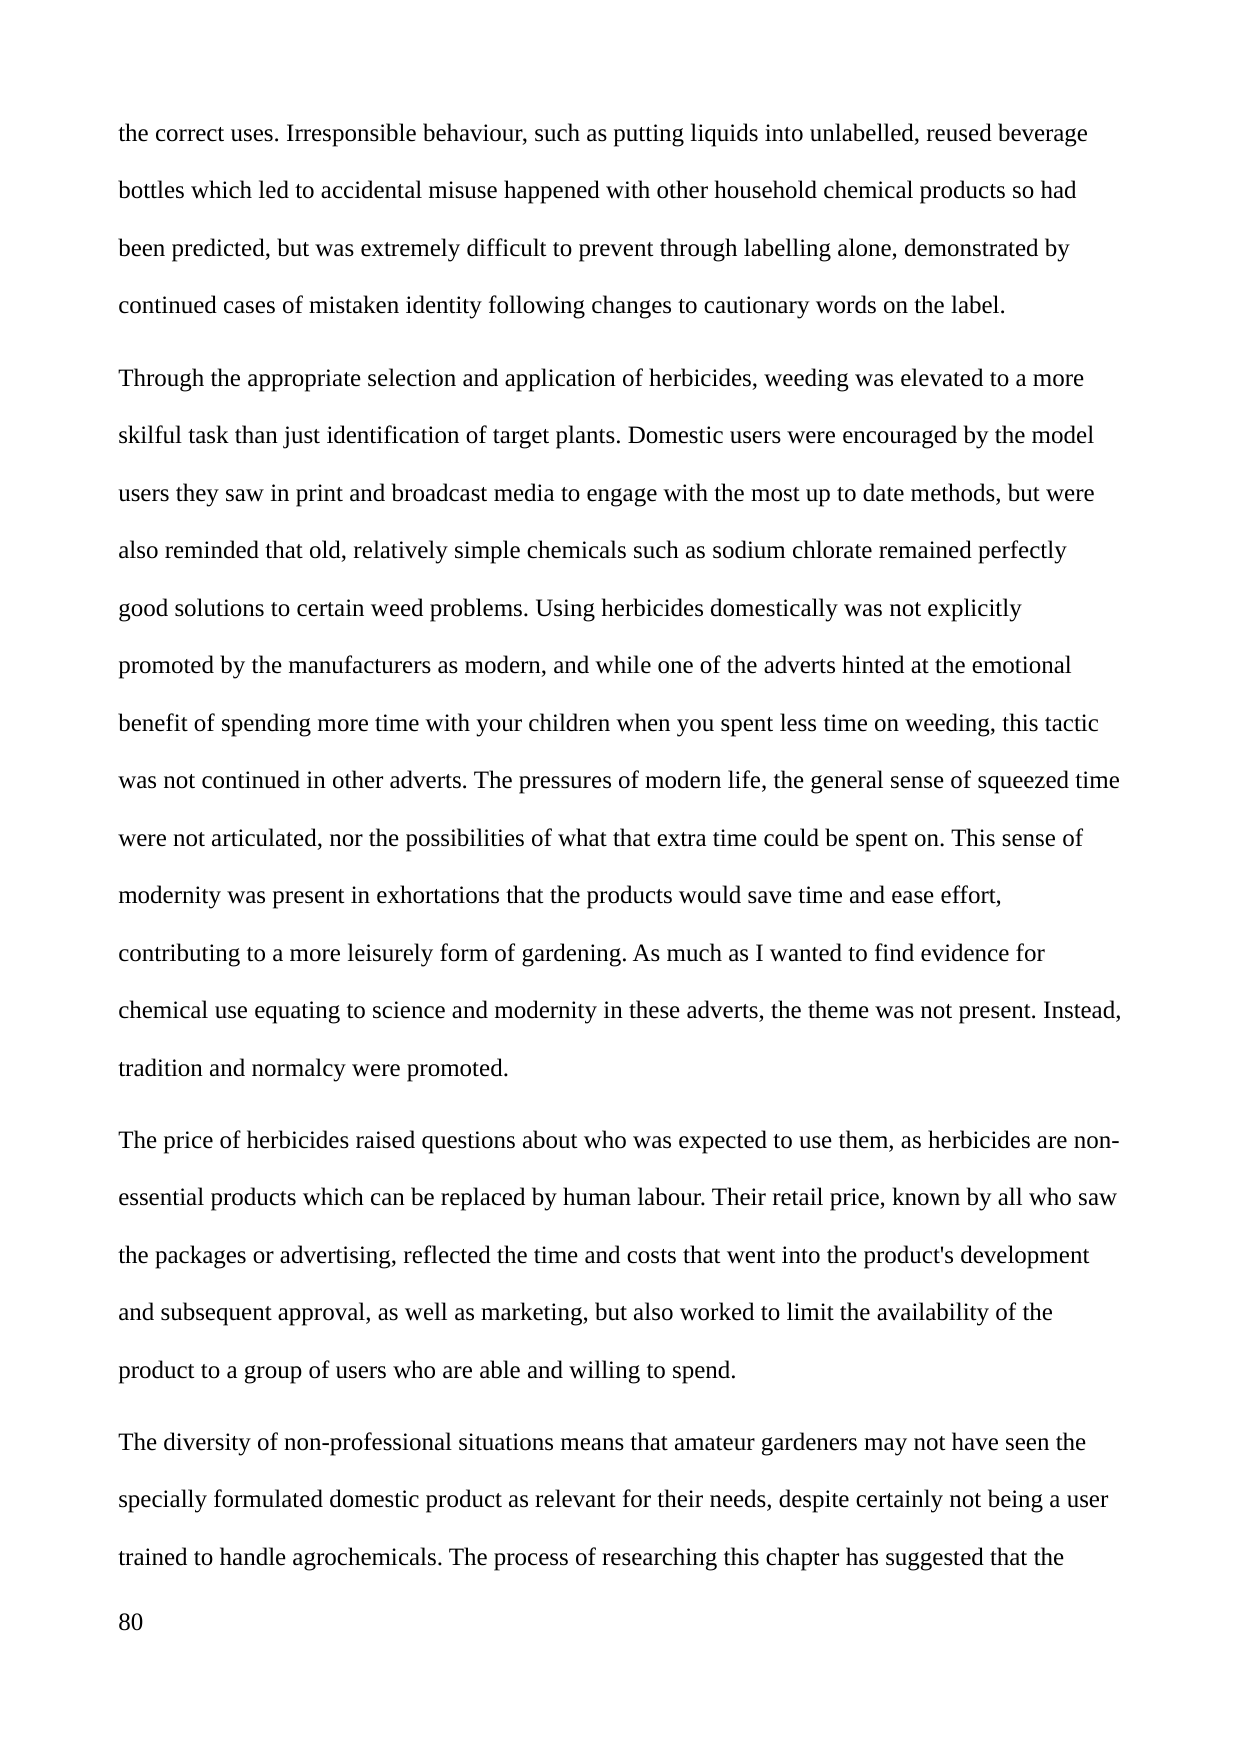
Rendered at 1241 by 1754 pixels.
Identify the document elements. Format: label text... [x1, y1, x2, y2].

text The diversity of non-professional situations means that amateur gardeners may not have seen the specially formulated domestic product as relevant for their needs, despite certainly not being a user trained to handle agrochemicals. The process of researching this chapter has suggested that the [118, 1427, 1122, 1571]
text The price of herbicides raised questions about who was expected to use them, as herbicides are non-essential products which can be replaced by human labour. Their retail price, known by all who saw the packages or advertising, reflected the time and costs that went into the product's development and subsequent approval, as well as marketing, but also worked to limit the availability of the product to a group of users who are able and willing to spend. [118, 1125, 1122, 1383]
text the correct uses. Irresponsible behaviour, such as putting liquids into unlabelled, reused beverage bottles which led to accidental misuse happened with other household chemical products so had been predicted, but was extremely difficult to prevent through labelling alone, demonstrated by continued cases of mistaken identity following changes to cautionary words on the label. [118, 118, 1122, 319]
text Through the appropriate selection and application of herbicides, weeding was elevated to a more skilful task than just identification of target plants. Domestic users were encouraged by the model users they saw in print and broadcast media to engage with the most up to date methods, but were also reminded that old, relatively simple chemicals such as sodium chlorate remained perfectly good solutions to certain weed problems. Using herbicides domestically was not explicitly promoted by the manufacturers as modern, and while one of the adverts hinted at the emotional benefit of spending more time with your children when you spent less time on weeding, this tactic was not continued in other adverts. The pressures of modern life, the general sense of squeezed time were not articulated, nor the possibilities of what that extra time could be spent on. This sense of modernity was present in exhortations that the products would save time and ease effort, contributing to a more leisurely form of gardening. As much as I wanted to find evidence for chemical use equating to science and modernity in these adverts, the theme was not present. Instead, tradition and normalcy were promoted. [118, 363, 1122, 1081]
